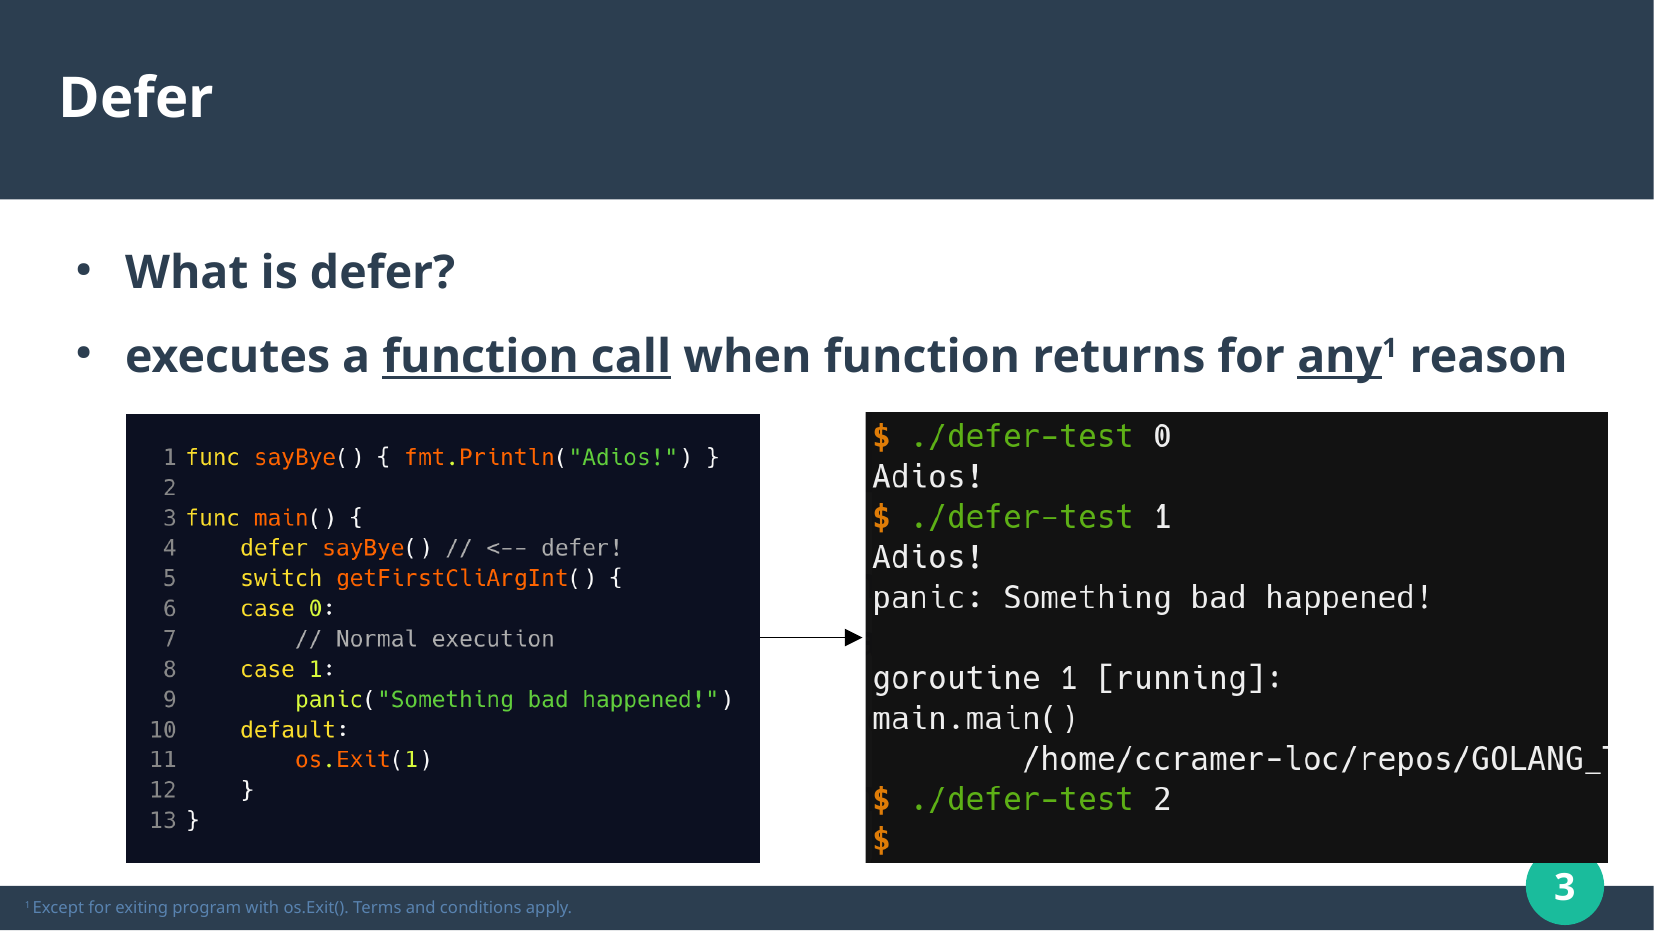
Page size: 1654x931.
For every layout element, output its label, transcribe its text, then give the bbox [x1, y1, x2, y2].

title Defer [59, 37, 1595, 156]
list What is defer? executes a function call when function returns for any1 reason [59, 238, 1595, 389]
picture [126, 414, 760, 863]
text_box 1 Except for exiting program with os.Exit(). Terms and conditions apply. [10, 888, 589, 927]
picture [865, 412, 1608, 863]
